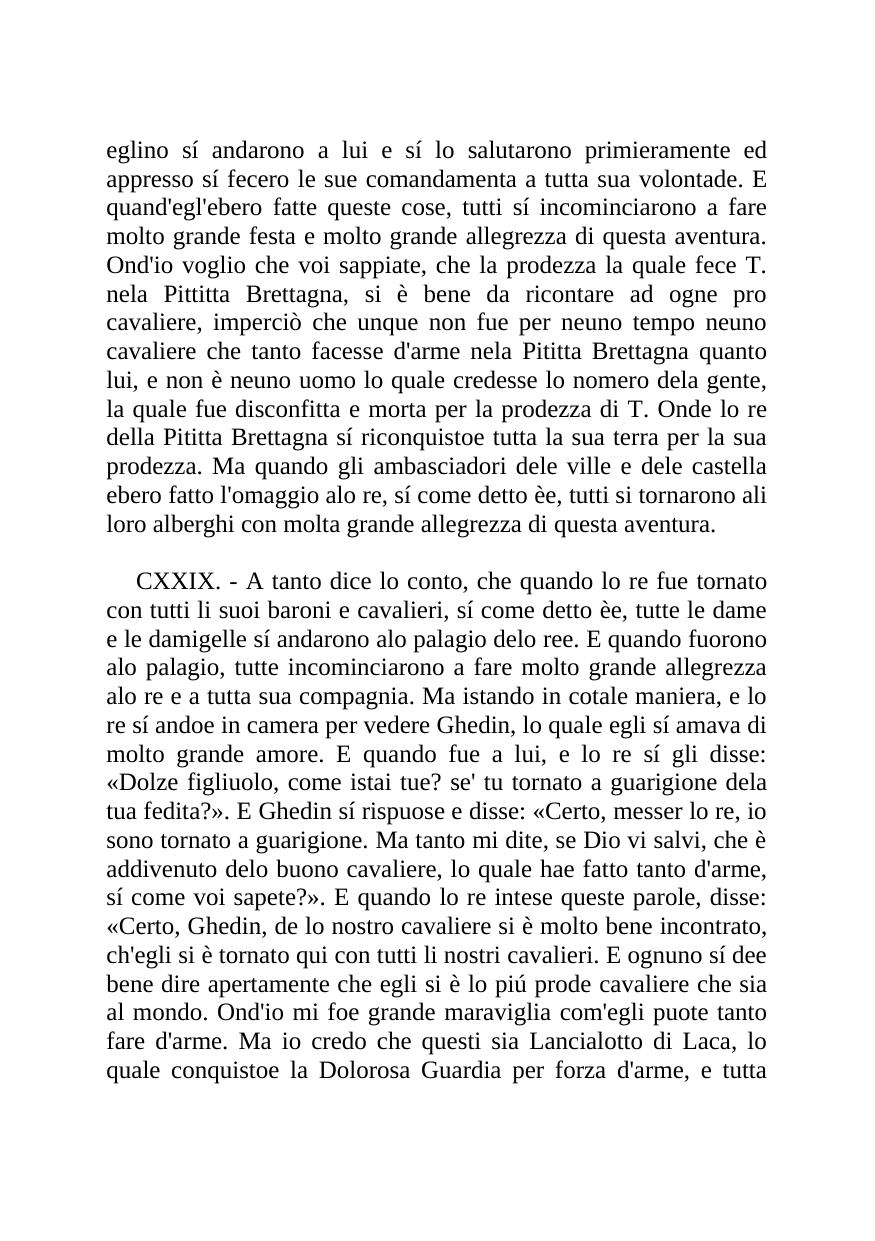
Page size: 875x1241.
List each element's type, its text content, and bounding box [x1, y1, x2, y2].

text eglino sí andarono a lui e sí lo salutarono primieramente ed appresso sí fecero le sue comandamenta a tutta sua volontade. E quand'egl'ebero fatte queste cose, tutti sí incominciarono a fare molto grande festa e molto grande allegrezza di questa aventura. Ond'io voglio che voi sappiate, che la prodezza la quale fece T. nela Pittitta Brettagna, si è bene da ricontare ad ogne pro cavaliere, imperciò che unque non fue per neuno tempo neuno cavaliere che tanto facesse d'arme nela Pititta Brettagna quanto lui, e non è neuno uomo lo quale credesse lo nomero dela gente, la quale fue disconfitta e morta per la prodezza di T. Onde lo re della Pititta Brettagna sí riconquistoe tutta la sua terra per la sua prodezza. Ma quando gli ambasciadori dele ville e dele castella ebero fatto l'omaggio alo re, sí come detto èe, tutti si tornarono ali loro alberghi con molta grande allegrezza di questa aventura. [106, 135, 768, 537]
text CXXIX. - A tanto dice lo conto, che quando lo re fue tornato con tutti li suoi baroni e cavalieri, sí come detto èe, tutte le dame e le damigelle sí andarono alo palagio delo ree. E quando fuorono alo palagio, tutte incominciarono a fare molto grande allegrezza alo re e a tutta sua compagnia. Ma istando in cotale maniera, e lo re sí andoe in camera per vedere Ghedin, lo quale egli sí amava di molto grande amore. E quando fue a lui, e lo re sí gli disse: «Dolze figliuolo, come istai tue? se' tu tornato a guarigione dela tua fedita?». E Ghedin sí rispuose e disse: «Certo, messer lo re, io sono tornato a guarigione. Ma tanto mi dite, se Dio vi salvi, che è addivenuto delo buono cavaliere, lo quale hae fatto tanto d'arme, sí come voi sapete?». E quando lo re intese queste parole, disse: «Certo, Ghedin, de lo nostro cavaliere si è molto bene incontrato, ch'egli si è tornato qui con tutti li nostri cavalieri. E ognuno sí dee bene dire apertamente che egli si è lo piú prode cavaliere che sia al mondo. Ond'io mi foe grande maraviglia com'egli puote tanto fare d'arme. Ma io credo che questi sia Lancialotto di Laca, lo quale conquistoe la Dolorosa Guardia per forza d'arme, e tutta [106, 566, 768, 1084]
